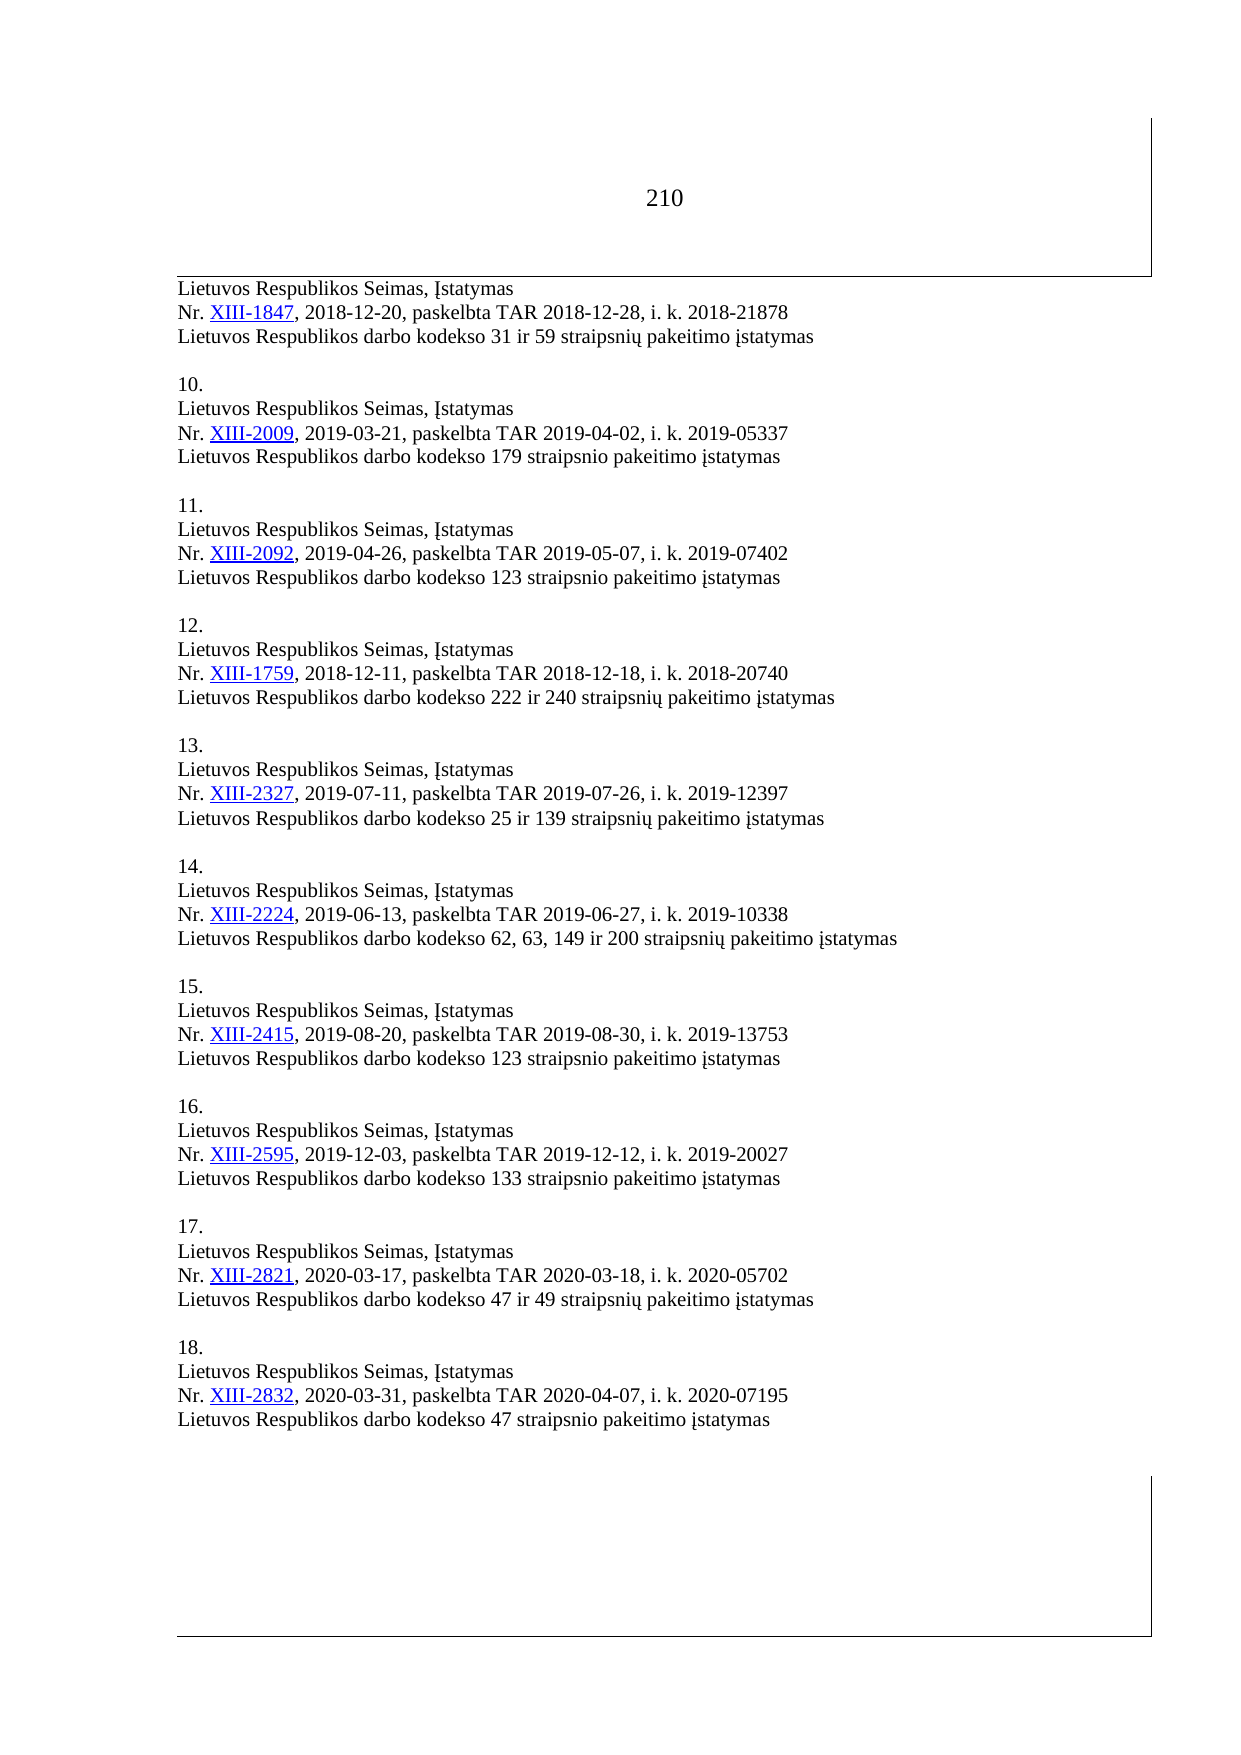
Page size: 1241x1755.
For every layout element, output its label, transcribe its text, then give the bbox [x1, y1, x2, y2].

text Nr. XIII-2595, 2019-12-03, paskelbta TAR 2019-12-12, i. k. 2019-20027 [177, 1142, 1152, 1166]
text Lietuvos Respublikos darbo kodekso 25 ir 139 straipsnių pakeitimo įstatymas [177, 805, 1152, 829]
text Lietuvos Respublikos darbo kodekso 47 straipsnio pakeitimo įstatymas [177, 1407, 1152, 1431]
text Lietuvos Respublikos Seimas, Įstatymas [177, 1238, 1152, 1263]
text Lietuvos Respublikos Seimas, Įstatymas [177, 998, 1152, 1022]
text Lietuvos Respublikos Seimas, Įstatymas [177, 1359, 1152, 1383]
text Lietuvos Respublikos darbo kodekso 179 straipsnio pakeitimo įstatymas [177, 444, 1152, 468]
text Lietuvos Respublikos Seimas, Įstatymas [177, 878, 1152, 902]
text 16. [177, 1094, 1152, 1118]
text 13. [177, 733, 1152, 757]
text 10. [177, 372, 1152, 396]
text Lietuvos Respublikos darbo kodekso 222 ir 240 straipsnių pakeitimo įstatymas [177, 685, 1152, 709]
text Lietuvos Respublikos darbo kodekso 123 straipsnio pakeitimo įstatymas [177, 1046, 1152, 1070]
text Lietuvos Respublikos Seimas, Įstatymas [177, 1118, 1152, 1142]
text Lietuvos Respublikos Seimas, Įstatymas [177, 637, 1152, 661]
text 14. [177, 853, 1152, 878]
text Lietuvos Respublikos darbo kodekso 62, 63, 149 ir 200 straipsnių pakeitimo įstatymas [177, 926, 1152, 950]
text Nr. XIII-2832, 2020-03-31, paskelbta TAR 2020-04-07, i. k. 2020-07195 [177, 1383, 1152, 1407]
text Lietuvos Respublikos darbo kodekso 133 straipsnio pakeitimo įstatymas [177, 1166, 1152, 1190]
text Nr. XIII-2092, 2019-04-26, paskelbta TAR 2019-05-07, i. k. 2019-07402 [177, 541, 1152, 565]
text Lietuvos Respublikos Seimas, Įstatymas [177, 396, 1152, 420]
text 12. [177, 613, 1152, 637]
text 15. [177, 974, 1152, 998]
text Lietuvos Respublikos Seimas, Įstatymas [177, 517, 1152, 541]
text Nr. XIII-2009, 2019-03-21, paskelbta TAR 2019-04-02, i. k. 2019-05337 [177, 420, 1152, 444]
text Lietuvos Respublikos darbo kodekso 31 ir 59 straipsnių pakeitimo įstatymas [177, 324, 1152, 348]
text Nr. XIII-2327, 2019-07-11, paskelbta TAR 2019-07-26, i. k. 2019-12397 [177, 781, 1152, 805]
text Nr. XIII-2224, 2019-06-13, paskelbta TAR 2019-06-27, i. k. 2019-10338 [177, 902, 1152, 926]
text Nr. XIII-2821, 2020-03-17, paskelbta TAR 2020-03-18, i. k. 2020-05702 [177, 1263, 1152, 1287]
text Nr. XIII-1759, 2018-12-11, paskelbta TAR 2018-12-18, i. k. 2018-20740 [177, 661, 1152, 685]
text Lietuvos Respublikos Seimas, Įstatymas [177, 757, 1152, 781]
text 17. [177, 1214, 1152, 1238]
text Nr. XIII-2415, 2019-08-20, paskelbta TAR 2019-08-30, i. k. 2019-13753 [177, 1022, 1152, 1046]
text Lietuvos Respublikos darbo kodekso 47 ir 49 straipsnių pakeitimo įstatymas [177, 1287, 1152, 1311]
text Lietuvos Respublikos Seimas, Įstatymas [177, 276, 1152, 300]
text 11. [177, 493, 1152, 517]
text Lietuvos Respublikos darbo kodekso 123 straipsnio pakeitimo įstatymas [177, 565, 1152, 589]
text 18. [177, 1335, 1152, 1359]
text Nr. XIII-1847, 2018-12-20, paskelbta TAR 2018-12-28, i. k. 2018-21878 [177, 300, 1152, 324]
